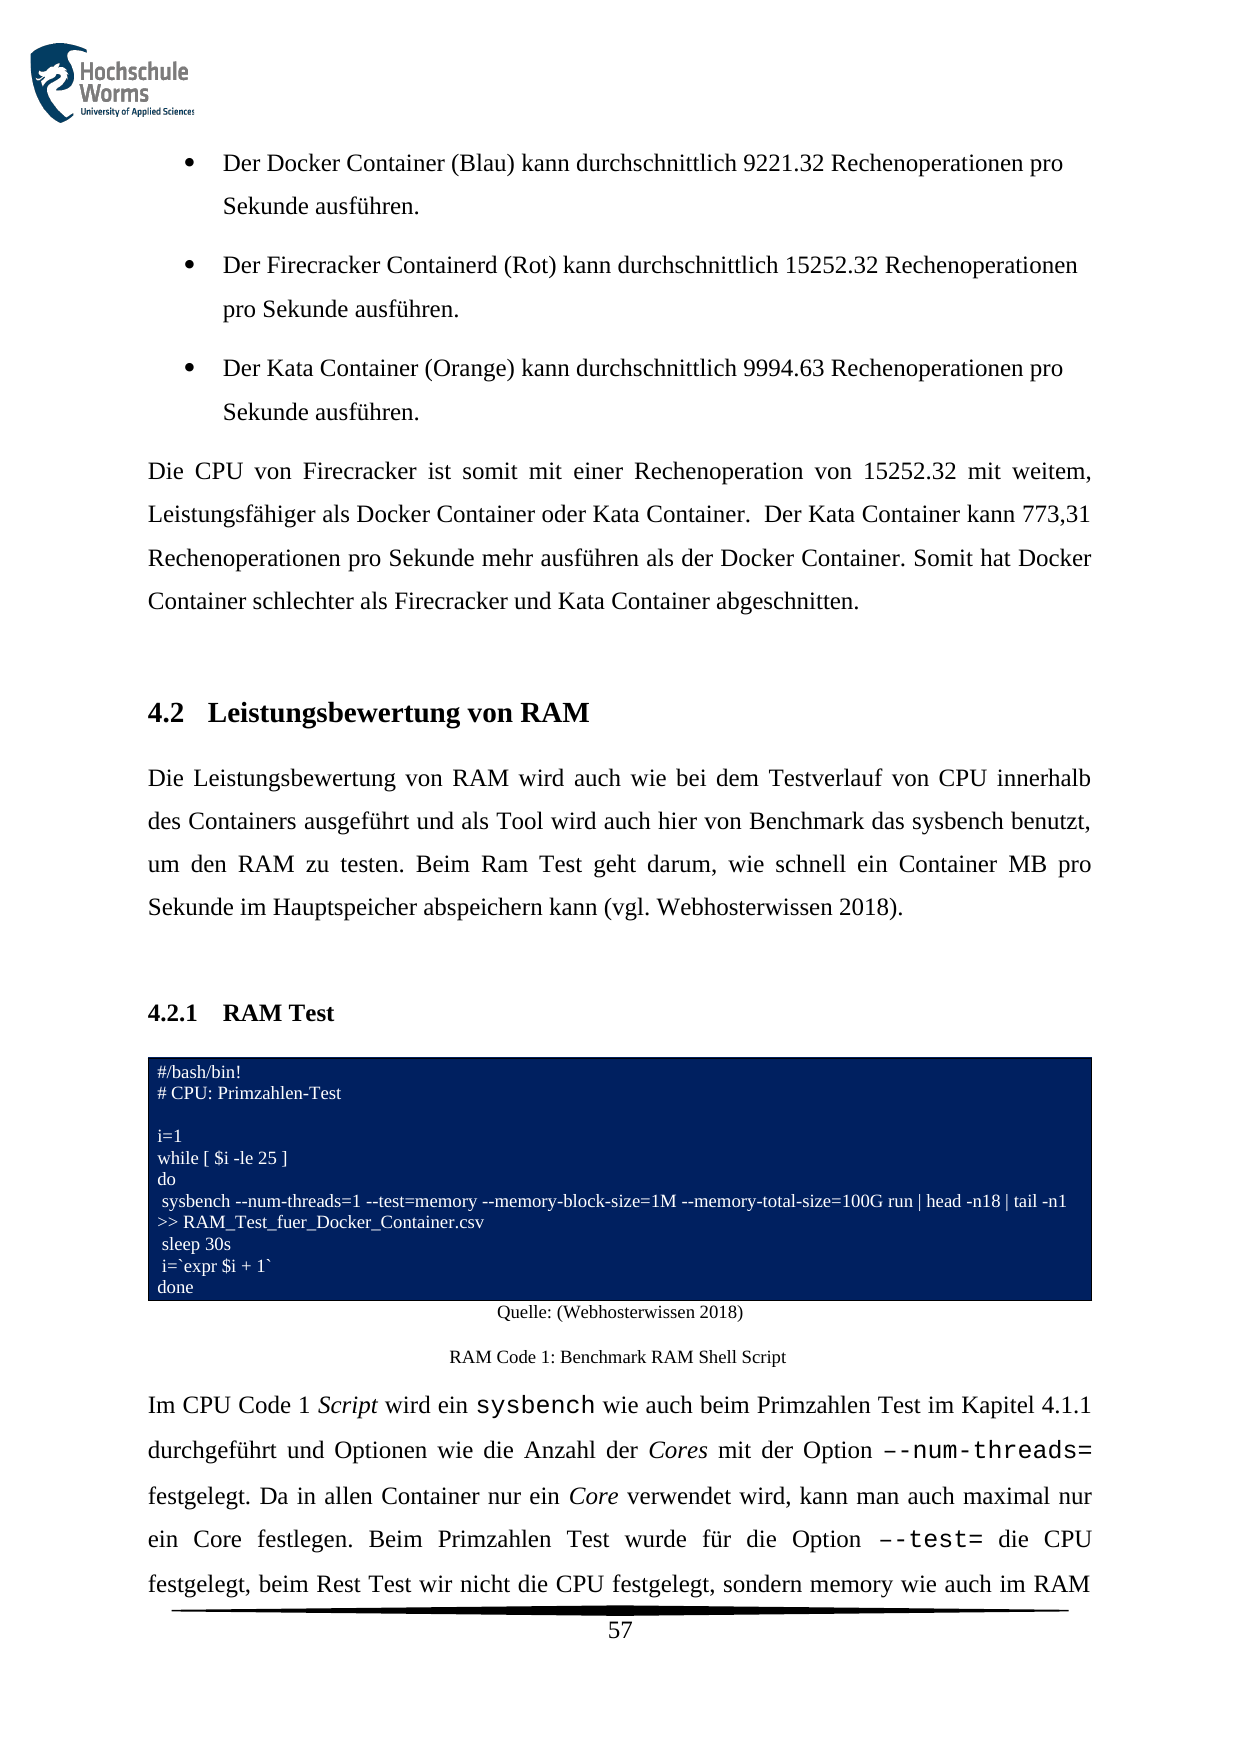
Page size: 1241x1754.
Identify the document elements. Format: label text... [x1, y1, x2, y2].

text #/bash/bin! [149, 1059, 1091, 1079]
text do [149, 1165, 1091, 1187]
text sleep 30s [149, 1230, 1091, 1251]
text RAM Code 1: Benchmark RAM Shell Script [148, 1346, 1092, 1367]
text while [ $i -le 25 ] [149, 1144, 1091, 1165]
list Der Docker Container (Blau) kann durchschnittlich 9221.32 Rechenoperationen pro Sekunde ausführen. [185, 148, 1092, 219]
subtitle RAM Test [148, 998, 1092, 1026]
list Der Kata Container (Orange) kann durchschnittlich 9994.63 Rechenoperationen pro Sekunde ausführen. [185, 353, 1092, 425]
text Die CPU von Firecracker ist somit mit einer Rechenoperation von 15252.32 mit weitem, Leistungsfähiger als Docker Container oder Kata Container. Der Kata Container kann 773,31 Rechenoperationen pro Sekunde mehr ausführen als der Docker Container. Somit hat Docker Container schlechter als Firecracker und Kata Container abgeschnitten. [148, 456, 1092, 614]
text i=1 [149, 1122, 1091, 1144]
text Die Leistungsbewertung von RAM wird auch wie bei dem Testverlauf von CPU innerhalb des Containers ausgeführt und als Tool wird auch hier von Benchmark das sysbench benutzt, um den RAM zu testen. Beim Ram Test geht darum, wie schnell ein Container MB pro Sekunde im Hauptspeicher abspeichern kann (vgl. Webhosterwissen 2018). [148, 763, 1092, 921]
text # CPU: Primzahlen-Test [149, 1079, 1091, 1101]
list Der Firecracker Containerd (Rot) kann durchschnittlich 15252.32 Rechenoperationen pro Sekunde ausführen. [185, 251, 1092, 322]
subtitle Leistungsbewertung von RAM [148, 696, 1092, 729]
text i=`expr $i + 1` [149, 1251, 1091, 1273]
text sysbench --num-threads=1 --test=memory --memory-block-size=1M --memory-total-size=100G run | head -n18 | tail -n1 >> RAM_Test_fuer_Docker_Container.csv [149, 1187, 1091, 1230]
text done [149, 1273, 1091, 1300]
text Quelle: (Webhosterwissen 2018) [148, 1301, 1092, 1322]
text Im CPU Code 1 Script wird ein sysbench wie auch beim Primzahlen Test im Kapitel 4.1.1 durchgeführt und Optionen wie die Anzahl der Cores mit der Option –-num-threads= festgelegt. Da in allen Container nur ein Core verwendet wird, kann man auch maximal nur ein Core festlegen. Beim Primzahlen Test wurde für die Option –-test= die CPU festgelegt, beim Rest Test wir nicht die CPU festgelegt, sondern memory wie auch im RAM [148, 1390, 1092, 1598]
